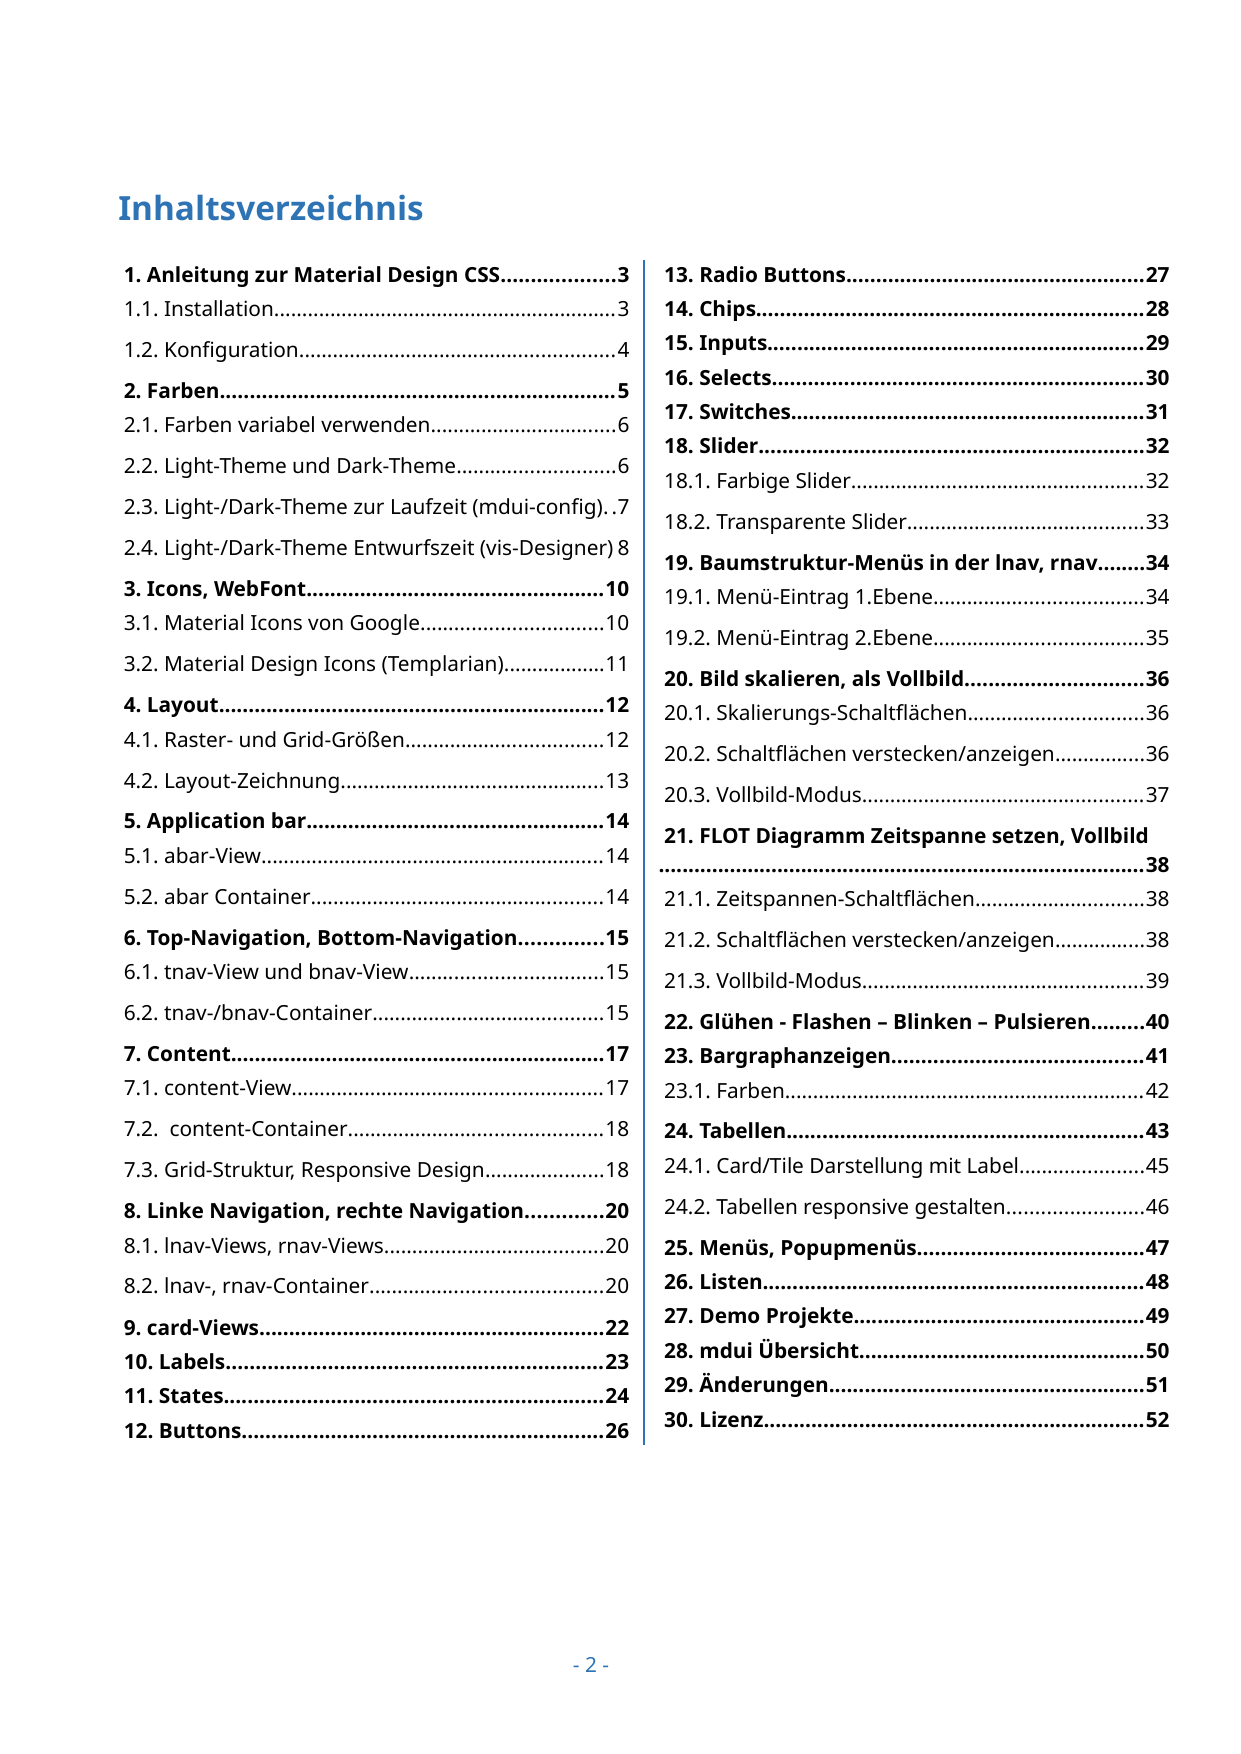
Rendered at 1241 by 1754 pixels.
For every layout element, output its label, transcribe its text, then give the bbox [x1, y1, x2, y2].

text 20. Bild skalieren, als Vollbild 36 [658, 664, 1169, 693]
text 2. Farben 5 [118, 376, 629, 404]
text 4.2. Layout-Zeichnung 13 [118, 766, 629, 794]
text 24.2. Tabellen responsive gestalten 46 [658, 1192, 1169, 1220]
text 16. Selects 30 [658, 363, 1169, 391]
text 20.1. Skalierungs-Schaltflächen 36 [658, 698, 1169, 727]
text 23. Bargraphanzeigen 41 [658, 1041, 1169, 1070]
text 27. Demo Projekte 49 [658, 1302, 1169, 1330]
text 8.2. lnav-, rnav-Container 20 [118, 1272, 629, 1300]
text 10. Labels 23 [118, 1347, 629, 1375]
text 8.1. lnav-Views, rnav-Views 20 [118, 1231, 629, 1259]
text 30. Lizenz 52 [658, 1405, 1169, 1433]
text 7.1. content-View 17 [118, 1073, 629, 1102]
text 25. Menüs, Popupmenüs 47 [658, 1233, 1169, 1261]
text 4. Layout 12 [118, 690, 629, 719]
text 7. Content 17 [118, 1039, 629, 1068]
text 18. Slider 32 [658, 432, 1169, 460]
text 21.2. Schaltflächen verstecken/anzeigen 38 [658, 925, 1169, 953]
text 29. Änderungen 51 [658, 1370, 1169, 1399]
text 7.2. content-Container 18 [118, 1114, 629, 1143]
text 19. Baumstruktur-Menüs in der lnav, rnav 34 [658, 548, 1169, 576]
text 23.1. Farben 42 [658, 1076, 1169, 1104]
text 17. Switches 31 [658, 397, 1169, 426]
text 24. Tabellen 43 [658, 1117, 1169, 1145]
text 12. Buttons 26 [118, 1416, 629, 1444]
text 9. card-Views 22 [118, 1313, 629, 1341]
text 22. Glühen - Flashen – Blinken – Pulsieren 40 [658, 1007, 1169, 1035]
text 11. States 24 [118, 1381, 629, 1410]
text 5. Application bar 14 [118, 807, 629, 835]
text 2.3. Light-/Dark-Theme zur Laufzeit (mdui-config) 7 [118, 492, 629, 521]
text 21.3. Vollbild-Modus 39 [658, 966, 1169, 994]
text 6.2. tnav-/bnav-Container 15 [118, 998, 629, 1027]
text 19.2. Menü-Eintrag 2.Ebene 35 [658, 623, 1169, 652]
text 1.2. Konfiguration 4 [118, 335, 629, 363]
text 21. FLOT Diagramm Zeitspanne setzen, Vollbild 38 [658, 821, 1169, 878]
text 1.1. Installation 3 [118, 294, 629, 323]
text 20.2. Schaltflächen verstecken/anzeigen 36 [658, 739, 1169, 768]
text 3. Icons, WebFont 10 [118, 574, 629, 603]
text 20.3. Vollbild-Modus 37 [658, 780, 1169, 809]
text 24.1. Card/Tile Darstellung mit Label 45 [658, 1151, 1169, 1179]
text 8. Linke Navigation, rechte Navigation 20 [118, 1196, 629, 1225]
text 5.2. abar Container 14 [118, 882, 629, 910]
text 3.2. Material Design Icons (Templarian) 11 [118, 649, 629, 678]
text 5.1. abar-View 14 [118, 841, 629, 869]
text 2.1. Farben variabel verwenden 6 [118, 410, 629, 439]
text 1. Anleitung zur Material Design CSS 3 [118, 260, 629, 288]
text 26. Listen 48 [658, 1267, 1169, 1296]
text 2.4. Light-/Dark-Theme Entwurfszeit (vis-Designer) 8 [118, 533, 629, 562]
text 28. mdui Übersicht 50 [658, 1336, 1169, 1364]
text 6. Top-Navigation, Bottom-Navigation 15 [118, 923, 629, 951]
text 4.1. Raster- und Grid-Größen 12 [118, 725, 629, 753]
text 3.1. Material Icons von Google 10 [118, 608, 629, 637]
text 13. Radio Buttons 27 [658, 260, 1169, 288]
text 18.1. Farbige Slider 32 [658, 466, 1169, 494]
text 7.3. Grid-Struktur, Responsive Design 18 [118, 1155, 629, 1184]
text 18.2. Transparente Slider 33 [658, 507, 1169, 535]
subtitle Inhaltsverzeichnis [118, 185, 1169, 230]
text 14. Chips 28 [658, 294, 1169, 323]
text 19.1. Menü-Eintrag 1.Ebene 34 [658, 582, 1169, 611]
text 2.2. Light-Theme und Dark-Theme 6 [118, 451, 629, 480]
text 15. Inputs 29 [658, 328, 1169, 357]
text 21.1. Zeitspannen-Schaltflächen 38 [658, 884, 1169, 913]
text 6.1. tnav-View und bnav-View 15 [118, 957, 629, 986]
